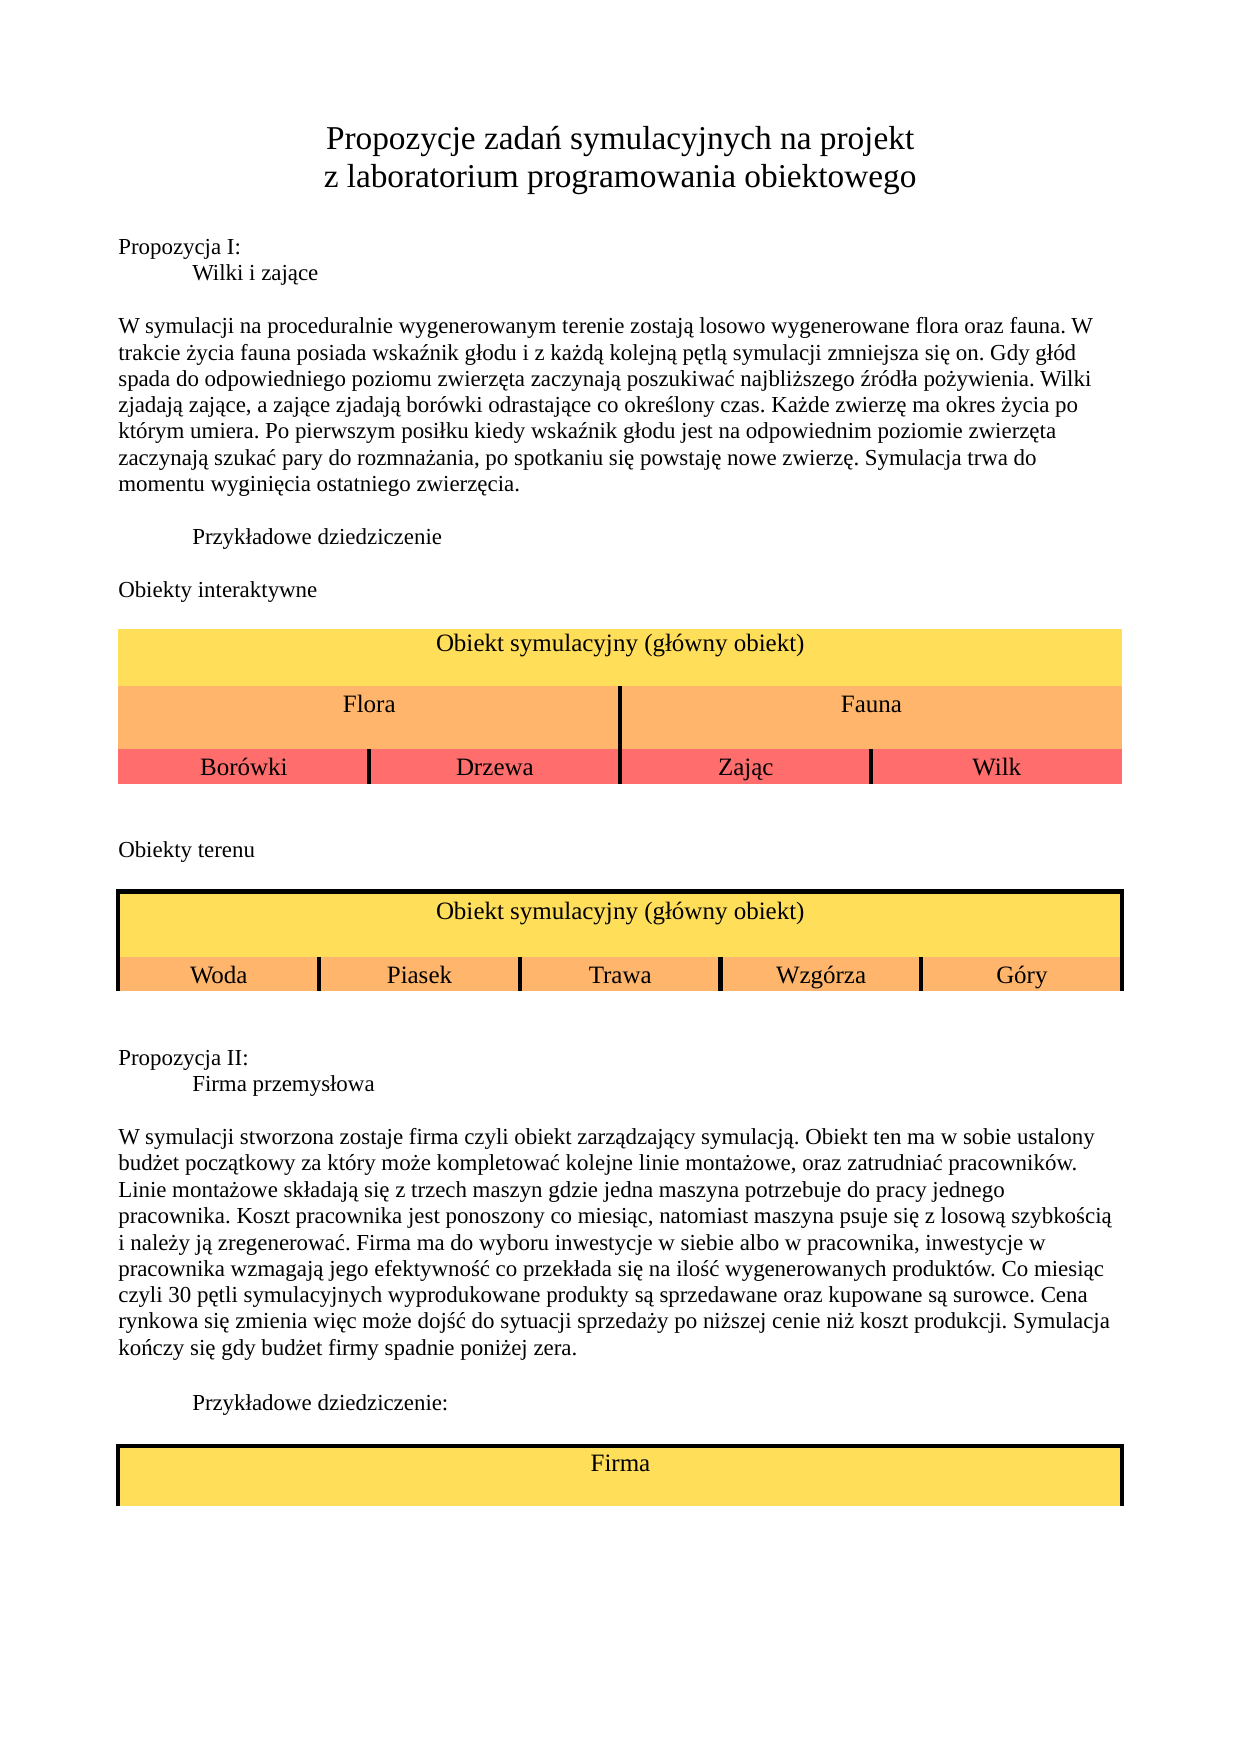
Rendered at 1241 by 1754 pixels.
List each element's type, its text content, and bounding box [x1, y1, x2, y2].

table_cell Fauna [622, 686, 1122, 749]
text W symulacji na proceduralnie wygenerowanym terenie zostają losowo wygenerowane flora oraz fauna. W trakcie życia fauna posiada wskaźnik głodu i z każdą kolejną pętlą symulacji zmniejsza się on. Gdy głód spada do odpowiedniego poziomu zwierzęta zaczynają poszukiwać najbliższego źródła pożywienia. Wilki zjadają zające, a zające zjadają borówki odrastające co określony czas. Każde zwierzę ma okres życia po którym umiera. Po pierwszym posiłku kiedy wskaźnik głodu jest na odpowiednim poziomie zwierzęta zaczynają szukać pary do rozmnażania, po spotkaniu się powstaję nowe zwierzę. Symulacja trwa do momentu wyginięcia ostatniego zwierzęcia. [118, 312, 1122, 497]
text Obiekty interaktywne [118, 576, 1122, 602]
table_header Obiekt symulacyjny (główny obiekt) [120, 894, 1120, 957]
table_cell Góry [923, 957, 1120, 991]
text Firma przemysłowa [118, 1070, 1122, 1097]
table_cell Drzewa [371, 749, 618, 784]
text Przykładowe dziedziczenie [118, 523, 1122, 549]
table_header Firma [120, 1448, 1120, 1506]
text Przykładowe dziedziczenie: [118, 1389, 1122, 1415]
table_cell Trawa [522, 957, 718, 991]
text Wilki i zające [118, 259, 1122, 286]
table_cell Wzgórza [723, 957, 919, 991]
table_cell Woda [120, 957, 317, 991]
text z laboratorium programowania obiektowego [118, 156, 1122, 195]
text Propozycje zadań symulacyjnych na projekt [118, 118, 1122, 156]
table_header Obiekt symulacyjny (główny obiekt) [118, 629, 1122, 686]
text Obiekty terenu [118, 837, 1122, 863]
table_cell Zając [622, 749, 869, 784]
table_cell Flora [118, 686, 618, 749]
table_cell Borówki [118, 749, 367, 784]
table_cell Wilk [873, 749, 1122, 784]
text Propozycja I: [118, 233, 1122, 259]
text Propozycja II: [118, 1044, 1122, 1070]
text W symulacji stworzona zostaje firma czyli obiekt zarządzający symulacją. Obiekt ten ma w sobie ustalony budżet początkowy za który może kompletować kolejne linie montażowe, oraz zatrudniać pracowników. Linie montażowe składają się z trzech maszyn gdzie jedna maszyna potrzebuje do pracy jednego pracownika. Koszt pracownika jest ponoszony co miesiąc, natomiast maszyna psuje się z losową szybkością i należy ją zregenerować. Firma ma do wyboru inwestycje w siebie albo w pracownika, inwestycje w pracownika wzmagają jego efektywność co przekłada się na ilość wygenerowanych produktów. Co miesiąc czyli 30 pętli symulacyjnych wyprodukowane produkty są sprzedawane oraz kupowane są surowce. Cena rynkowa się zmienia więc może dojść do sytuacji sprzedaży po niższej cenie niż koszt produkcji. Symulacja kończy się gdy budżet firmy spadnie poniżej zera. [118, 1123, 1122, 1360]
table_cell Piasek [321, 957, 518, 991]
